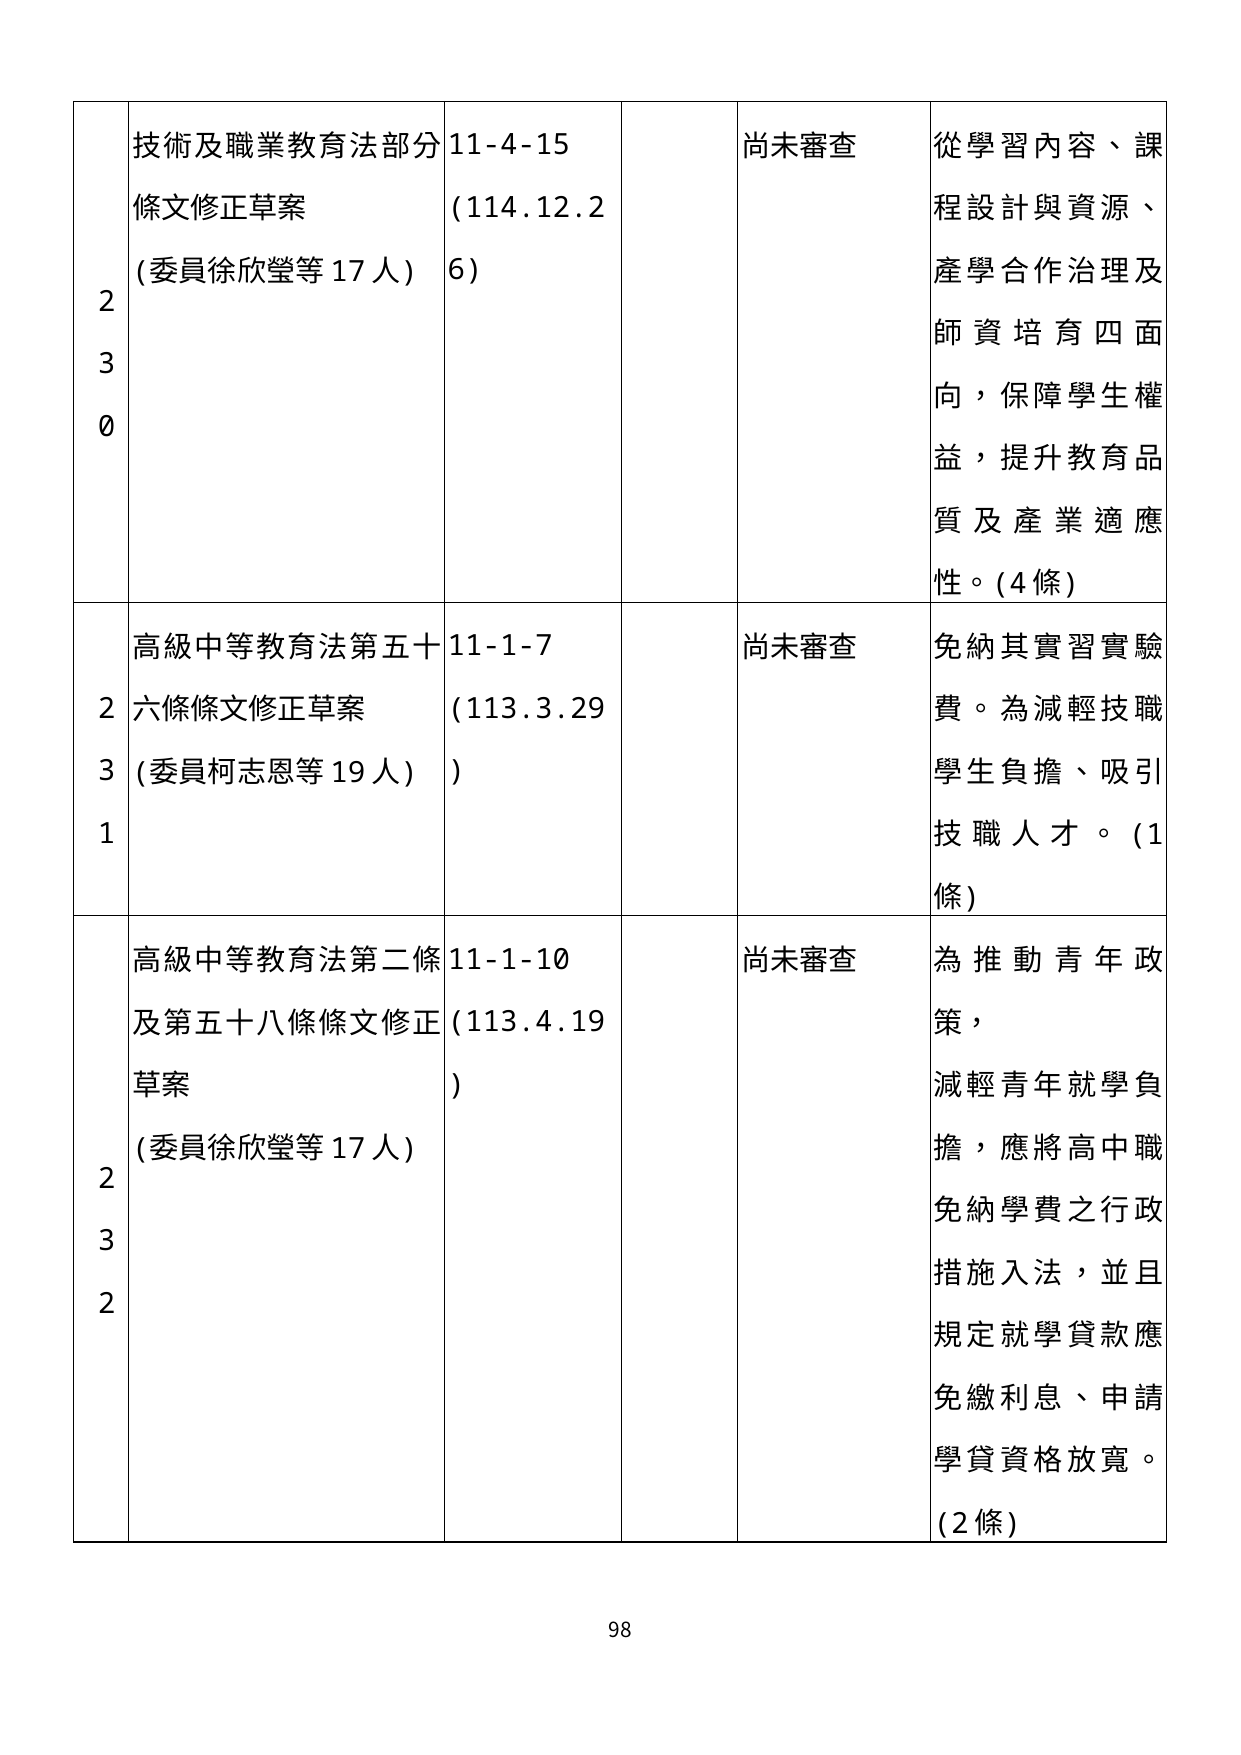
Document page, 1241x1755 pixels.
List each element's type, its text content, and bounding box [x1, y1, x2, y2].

table_cell [74, 916, 128, 1541]
table_cell 尚未審查 [738, 603, 930, 915]
table_cell [622, 102, 737, 602]
table_cell 從學習內容、課程設計與資源、產學合作治理及師資培育四面向，保障學生權益，提升教育品質及產業適應性。(4條) [931, 102, 1166, 602]
table_cell 技術及職業教育法部分條文修正草案 (委員徐欣瑩等17人) [129, 102, 444, 602]
table_cell 為推動青年政策， 減輕青年就學負擔，應將高中職免納學費之行政措施入法，並且規定就學貸款應免繳利息、申請學貸資格放寬。(2條) [931, 916, 1166, 1541]
table_cell 高級中等教育法第五十六條條文修正草案 (委員柯志恩等19人) [129, 603, 444, 915]
table_cell 尚未審查 [738, 916, 930, 1541]
table_cell 免納其實習實驗費。為減輕技職學生負擔、吸引技職人才。(1條) [931, 603, 1166, 915]
table_cell 高級中等教育法第二條及第五十八條條文修正草案 (委員徐欣瑩等17人) [129, 916, 444, 1541]
table_cell 11-1-10 (113.4.19) [445, 916, 621, 1541]
table_cell 尚未審查 [738, 102, 930, 602]
table_cell 11-4-15 (114.12.26) [445, 102, 621, 602]
table_cell 11-1-7 (113.3.29) [445, 603, 621, 915]
table_cell [622, 603, 737, 915]
table_cell [74, 102, 128, 602]
table_cell [74, 603, 128, 915]
table_cell [622, 916, 737, 1541]
